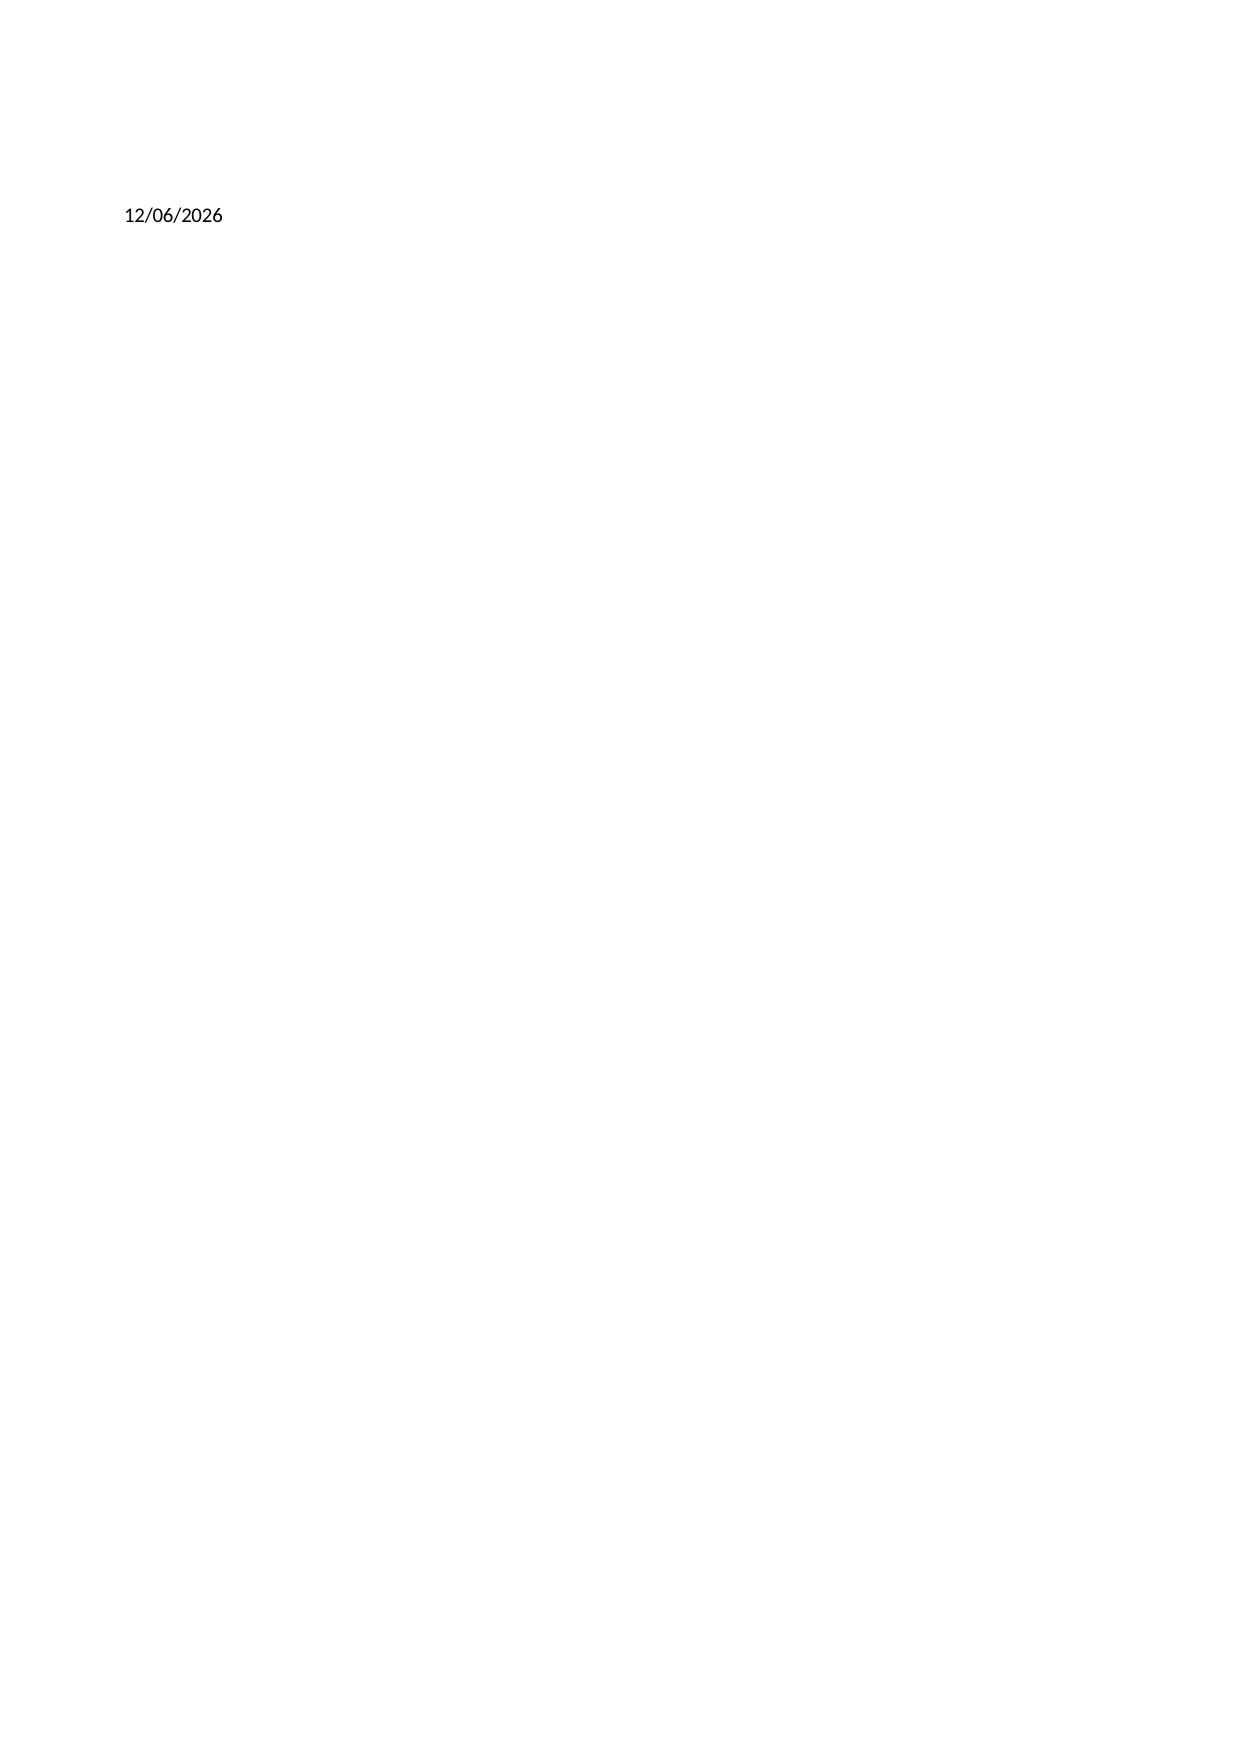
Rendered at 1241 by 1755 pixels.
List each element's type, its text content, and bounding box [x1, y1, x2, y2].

text 12/06/2026 [124, 202, 441, 227]
